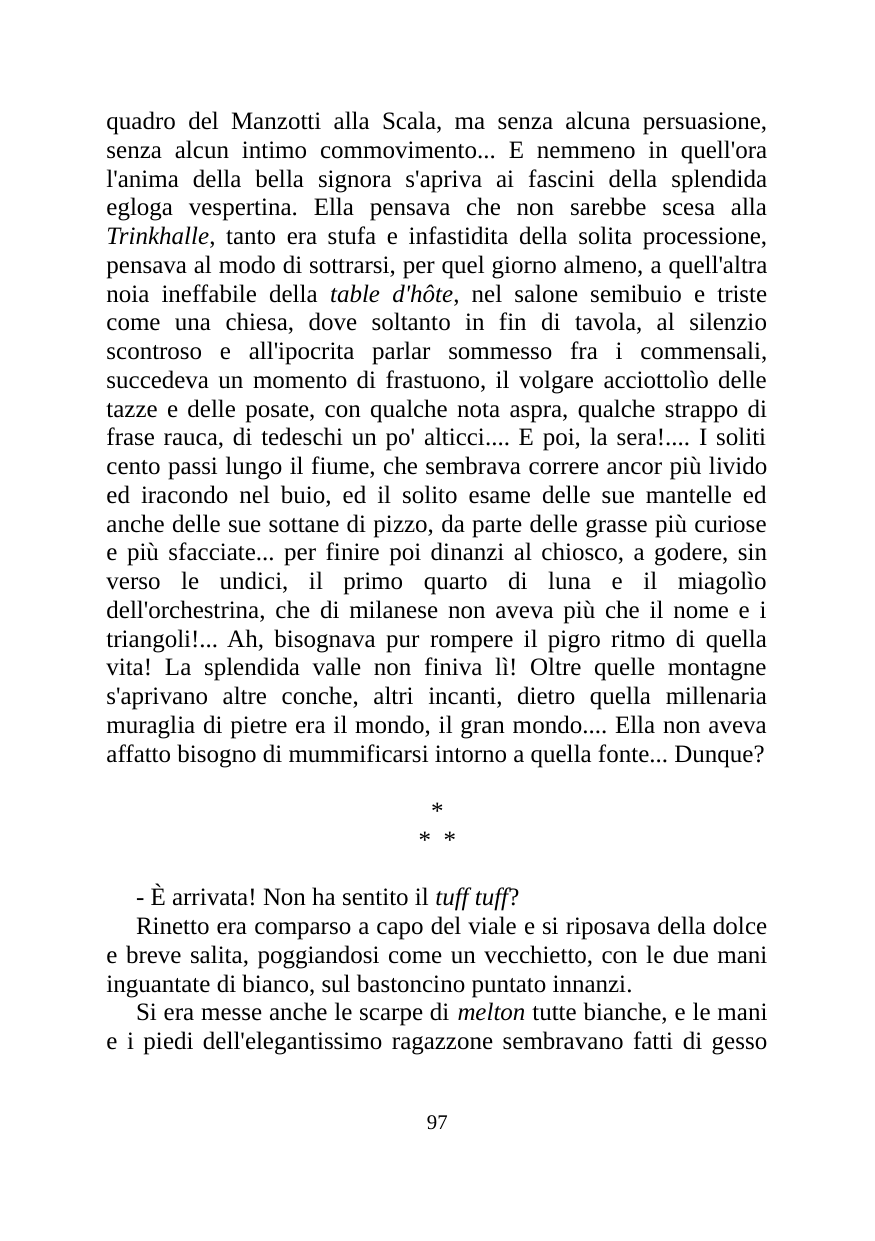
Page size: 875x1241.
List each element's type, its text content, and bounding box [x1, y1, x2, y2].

text - È arrivata! Non ha sentito il tuff tuff? [106, 882, 768, 911]
text Si era messe anche le scarpe di melton tutte bianche, e le mani e i piedi dell'elegantissimo ragazzone sembravano fatti di gesso [106, 997, 768, 1055]
text quadro del Manzotti alla Scala, ma senza alcuna persuasione, senza alcun intimo commovimento... E nemmeno in quell'ora l'anima della bella signora s'apriva ai fascini della splendida egloga vespertina. Ella pensava che non sarebbe scesa alla Trinkhalle, tanto era stufa e infastidita della solita processione, pensava al modo di sottrarsi, per quel giorno almeno, a quell'altra noia ineffabile della table d'hôte, nel salone semibuio e triste come una chiesa, dove soltanto in fin di tavola, al silenzio scontroso e all'ipocrita parlar sommesso fra i commensali, succedeva un momento di frastuono, il volgare acciottolìo delle tazze e delle posate, con qualche nota aspra, qualche strappo di frase rauca, di tedeschi un po' alticci.... E poi, la sera!.... I soliti cento passi lungo il fiume, che sembrava correre ancor più livido ed iracondo nel buio, ed il solito esame delle sue mantelle ed anche delle sue sottane di pizzo, da parte delle grasse più curiose e più sfacciate... per finire poi dinanzi al chiosco, a godere, sin verso le undici, il primo quarto di luna e il miagolìo dell'orchestrina, che di milanese non aveva più che il nome e i triangoli!... Ah, bisognava pur rompere il pigro ritmo di quella vita! La splendida valle non finiva lì! Oltre quelle montagne s'aprivano altre conche, altri incanti, dietro quella millenaria muraglia di pietre era il mondo, il gran mondo.... Ella non aveva affatto bisogno di mummificarsi intorno a quella fonte... Dunque? [106, 106, 768, 767]
text * * [106, 825, 768, 854]
text Rinetto era comparso a capo del viale e si riposava della dolce e breve salita, poggiandosi come un vecchietto, con le due mani inguantate di bianco, sul bastoncino puntato innanzi. [106, 911, 768, 997]
text * [106, 796, 768, 825]
